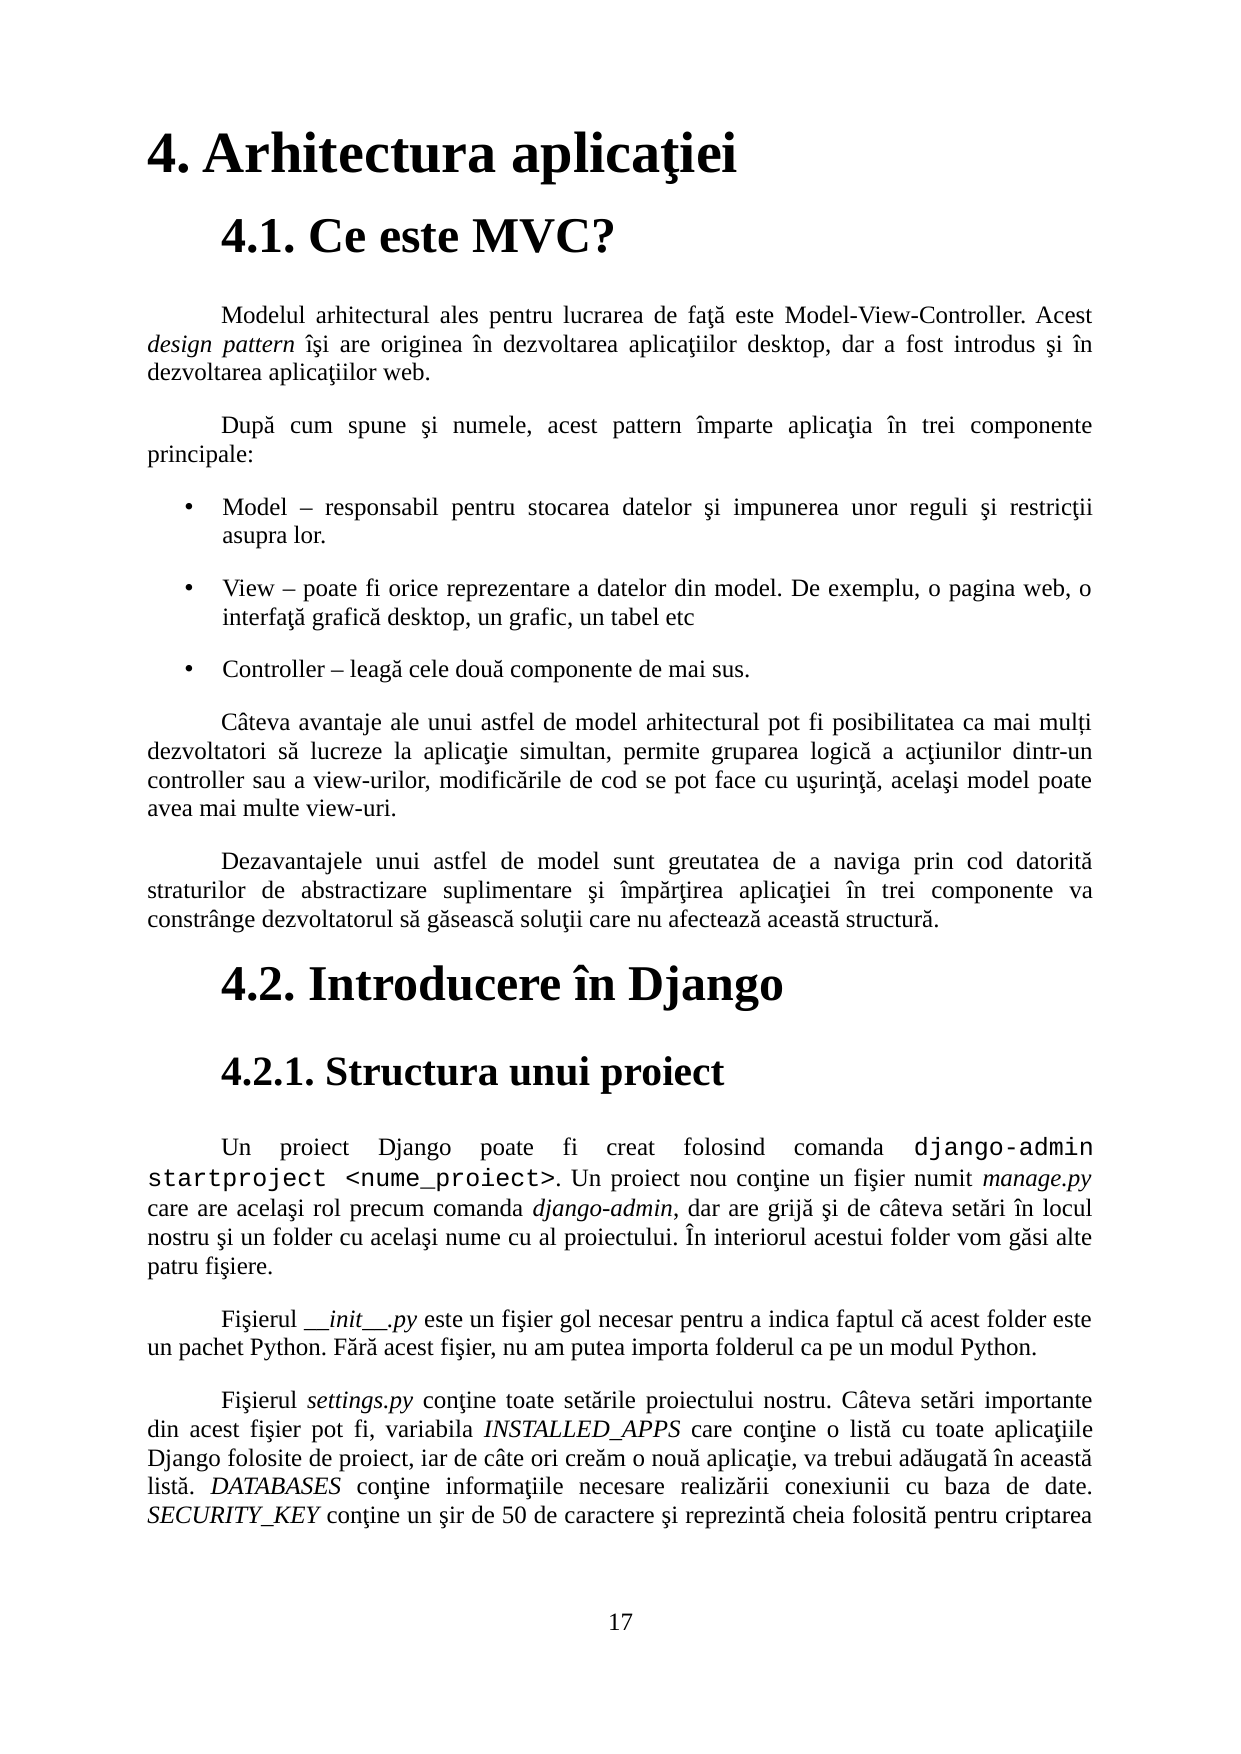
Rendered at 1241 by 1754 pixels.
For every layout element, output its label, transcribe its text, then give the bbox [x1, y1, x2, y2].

list Controller – leagă cele două componente de mai sus. [184, 654, 1093, 683]
subtitle 4.2.1. Structura unui proiect [147, 1038, 1093, 1095]
text După cum spune şi numele, acest pattern împarte aplicaţia în trei componente principale: [147, 410, 1093, 468]
text Modelul arhitectural ales pentru lucrarea de faţă este Model-View-Controller. Acest design pattern îşi are originea în dezvoltarea aplicaţiilor desktop, dar a fost introdus şi în dezvoltarea aplicaţiilor web. [147, 300, 1093, 386]
subtitle 4.2. Introducere în Django [147, 953, 1093, 1011]
text Fişierul settings.py conţine toate setările proiectului nostru. Câteva setări importante din acest fişier pot fi, variabila INSTALLED_APPS care conţine o listă cu toate aplicaţiile Django folosite de proiect, iar de câte ori creăm o nouă aplicaţie, va trebui adăugată în această listă. DATABASES conţine informaţiile necesare realizării conexiunii cu baza de date. SECURITY_KEY conţine un şir de 50 de caractere şi reprezintă cheia folosită pentru criptarea [147, 1385, 1093, 1529]
subtitle 4.1. Ce este MVC? [147, 206, 1093, 263]
text Dezavantajele unui astfel de model sunt greutatea de a naviga prin cod datorită straturilor de abstractizare suplimentare şi împărţirea aplicaţiei în trei componente va constrânge dezvoltatorul să găsească soluţii care nu afectează această structură. [147, 846, 1093, 932]
list View – poate fi orice reprezentare a datelor din model. De exemplu, o pagina web, o interfaţă grafică desktop, un grafic, un tabel etc [184, 573, 1093, 631]
text Un proiect Django poate fi creat folosind comanda django-admin startproject <nume_proiect>. Un proiect nou conţine un fişier numit manage.py care are acelaşi rol precum comanda django-admin, dar are grijă şi de câteva setări în locul nostru şi un folder cu acelaşi nume cu al proiectului. În interiorul acestui folder vom găsi alte patru fişiere. [147, 1132, 1093, 1280]
list Model – responsabil pentru stocarea datelor şi impunerea unor reguli şi restricţii asupra lor. [184, 492, 1093, 549]
text Fişierul __init__.py este un fişier gol necesar pentru a indica faptul că acest folder este un pachet Python. Fără acest fişier, nu am putea importa folderul ca pe un modul Python. [147, 1304, 1093, 1361]
text Câteva avantaje ale unui astfel de model arhitectural pot fi posibilitatea ca mai mulți dezvoltatori să lucreze la aplicaţie simultan, permite gruparea logică a acţiunilor dintr-un controller sau a view-urilor, modificările de cod se pot face cu uşurinţă, acelaşi model poate avea mai multe view-uri. [147, 707, 1093, 822]
subtitle 4. Arhitectura aplicaţiei [147, 118, 1093, 185]
